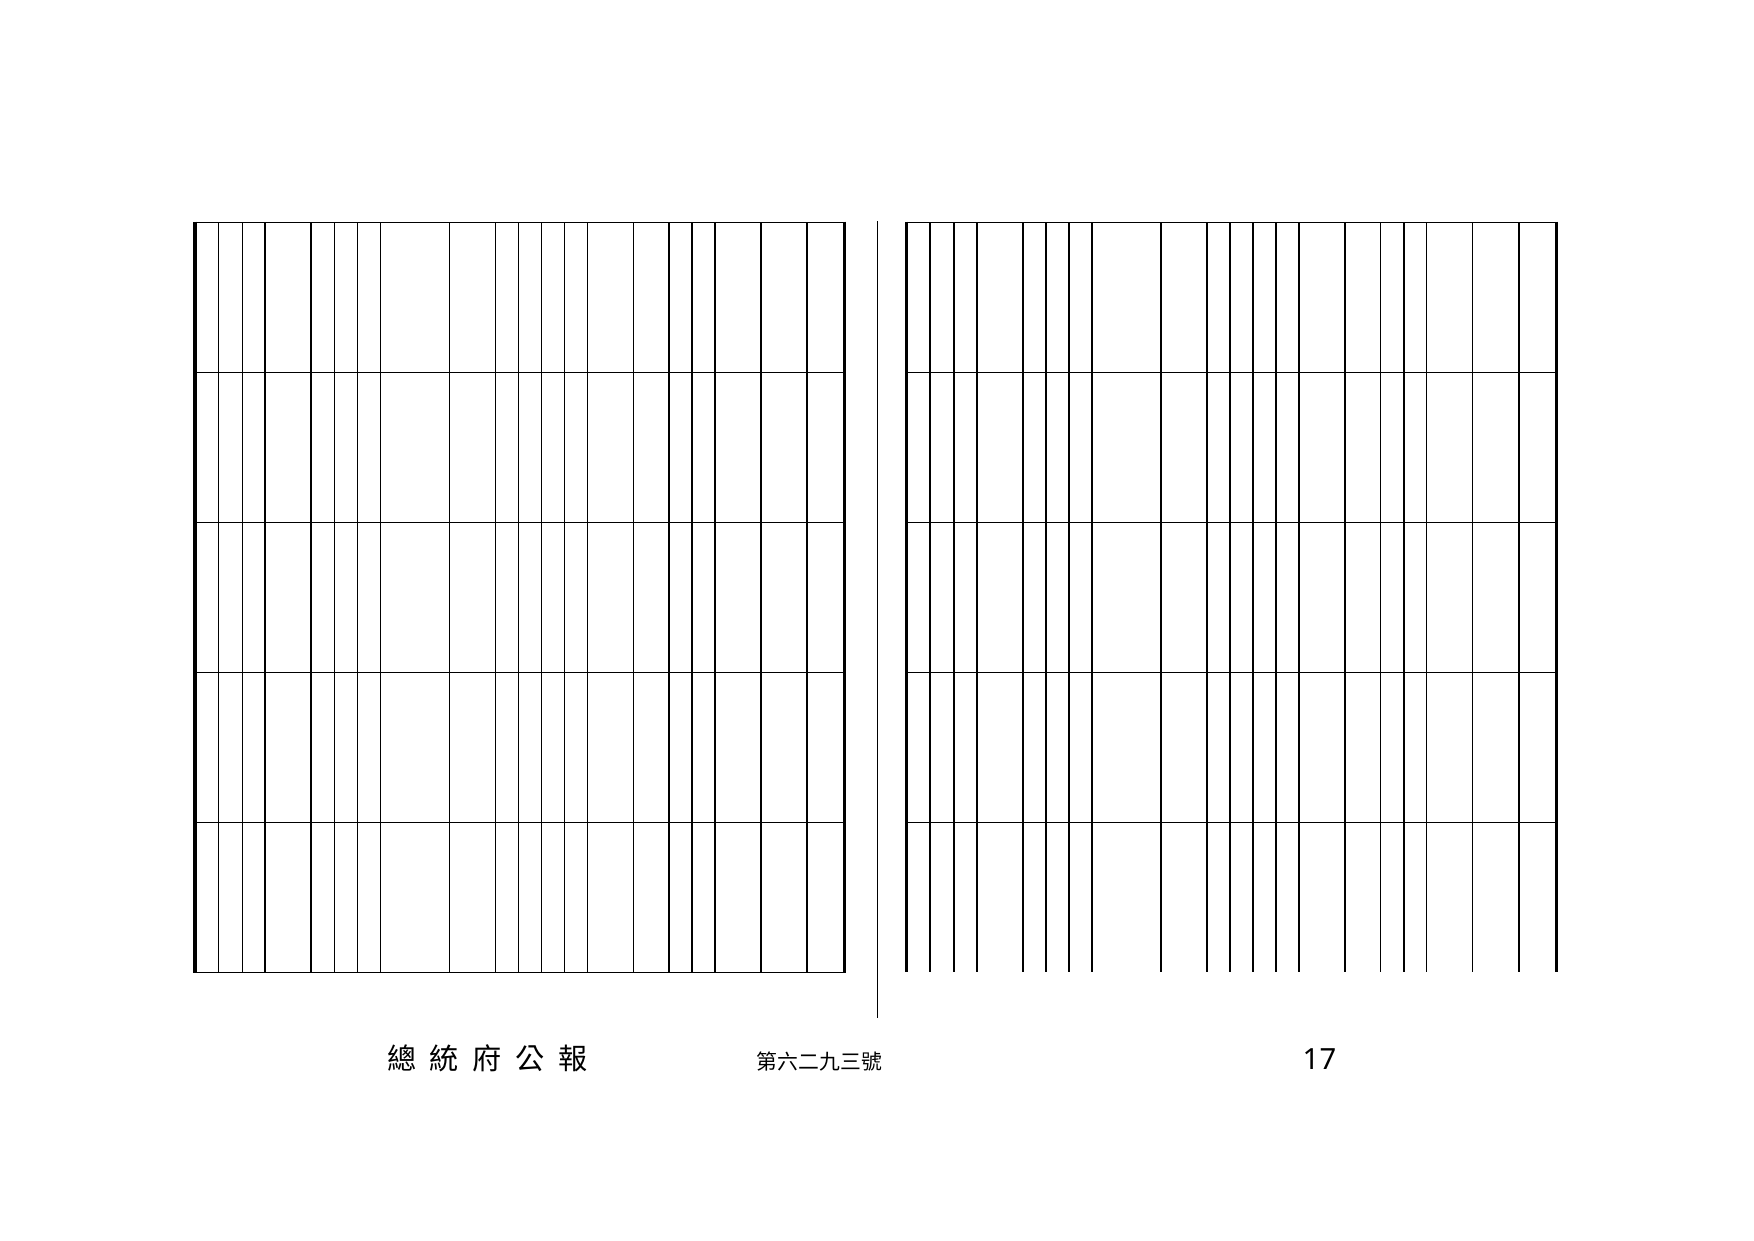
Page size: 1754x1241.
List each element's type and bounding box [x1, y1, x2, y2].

table_cell [908, 523, 929, 672]
table_cell [762, 373, 784, 522]
table_cell [1300, 523, 1322, 672]
table_cell [381, 223, 403, 372]
table_cell [1300, 673, 1322, 822]
table_cell [1070, 523, 1091, 672]
table_cell [762, 673, 784, 822]
table_cell [197, 373, 218, 522]
table_cell [738, 523, 760, 672]
table_cell [519, 223, 541, 372]
table_cell [1405, 523, 1426, 672]
table_cell [762, 223, 784, 372]
table_cell [693, 823, 714, 972]
table_cell [693, 373, 714, 522]
table_cell [784, 673, 806, 822]
table_cell [1184, 823, 1206, 972]
table_cell [1450, 523, 1472, 672]
table_cell [1231, 373, 1252, 522]
table_cell [1024, 373, 1045, 522]
table_cell [931, 823, 953, 972]
table_cell [335, 223, 357, 372]
table_cell [670, 373, 691, 522]
table_cell [312, 823, 334, 972]
table_cell [693, 223, 714, 372]
table_cell [243, 523, 264, 672]
table_cell [426, 523, 449, 672]
table_cell [908, 223, 929, 372]
table_cell [358, 523, 380, 672]
table_cell [1346, 673, 1380, 822]
table_cell [565, 823, 587, 972]
table_cell [808, 223, 843, 372]
table_cell [197, 673, 218, 822]
table_cell [450, 373, 472, 522]
table_cell [197, 223, 218, 372]
table_cell [1520, 673, 1555, 822]
table_cell [519, 823, 541, 972]
table_cell [1162, 223, 1184, 372]
table_cell [1208, 523, 1229, 672]
table_cell [588, 223, 611, 372]
table_cell [403, 373, 426, 522]
table_cell [716, 223, 738, 372]
table_cell [1208, 373, 1229, 522]
table_cell [931, 373, 953, 522]
table_cell [1184, 373, 1206, 522]
table_cell [426, 373, 449, 522]
table_cell [1208, 823, 1229, 972]
table_cell [266, 523, 288, 672]
table_cell [243, 373, 264, 522]
table_cell [1473, 673, 1496, 822]
table_cell [588, 523, 611, 672]
table_cell [1047, 373, 1068, 522]
table_cell [542, 373, 564, 522]
table_cell [955, 373, 976, 522]
table_cell [611, 823, 633, 972]
table_cell [931, 223, 953, 372]
table_cell [908, 373, 929, 522]
table_cell [1473, 523, 1496, 672]
table_cell [955, 523, 976, 672]
table_cell [403, 673, 426, 822]
table_cell [266, 223, 288, 372]
table_cell [1381, 673, 1403, 822]
table_cell [1000, 823, 1022, 972]
table_cell [243, 223, 264, 372]
table_cell [1208, 673, 1229, 822]
table_cell [1473, 373, 1496, 522]
table_cell [1405, 223, 1426, 372]
table_cell [784, 823, 806, 972]
table_cell [611, 373, 633, 522]
table_cell [1070, 373, 1091, 522]
table_cell [243, 673, 264, 822]
table_cell [955, 223, 976, 372]
table_cell [588, 823, 611, 972]
table_cell [1322, 523, 1344, 672]
table_cell [1184, 223, 1206, 372]
table_cell [762, 823, 784, 972]
table_cell [1184, 673, 1206, 822]
table_cell [1450, 223, 1472, 372]
table_cell [219, 223, 242, 372]
table_cell [288, 823, 310, 972]
table_cell [738, 373, 760, 522]
table_cell [1000, 223, 1022, 372]
table_cell [358, 373, 380, 522]
table_cell [634, 223, 668, 372]
table_cell [1381, 523, 1403, 672]
table_cell [519, 523, 541, 672]
table_cell [1093, 523, 1115, 672]
table_cell [978, 523, 1000, 672]
table_cell [808, 673, 843, 822]
table_cell [335, 823, 357, 972]
table_cell [1047, 523, 1068, 672]
table_cell [565, 373, 587, 522]
table_cell [1405, 373, 1426, 522]
table_cell [219, 523, 242, 672]
table_cell [1208, 223, 1229, 372]
table_cell [197, 823, 218, 972]
table_cell [978, 673, 1000, 822]
table_cell [473, 673, 495, 822]
table_cell [1024, 223, 1045, 372]
table_cell [1450, 823, 1472, 972]
table_cell [1427, 373, 1450, 522]
table_cell [670, 823, 691, 972]
table_cell [496, 823, 518, 972]
table_cell [519, 673, 541, 822]
table_cell [496, 523, 518, 672]
table_cell [784, 523, 806, 672]
table_cell [978, 823, 1000, 972]
table_cell [1473, 823, 1496, 972]
table_cell [288, 673, 310, 822]
table_cell [1000, 523, 1022, 672]
table_cell [312, 673, 334, 822]
table_cell [381, 373, 403, 522]
table_cell [1496, 373, 1518, 522]
table_cell [496, 373, 518, 522]
table_cell [611, 523, 633, 672]
table_cell [1138, 823, 1160, 972]
table_cell [542, 673, 564, 822]
table_cell [1254, 223, 1275, 372]
table_cell [716, 823, 738, 972]
table_cell [1496, 223, 1518, 372]
table_cell [1322, 673, 1344, 822]
table_cell [1138, 223, 1160, 372]
table_cell [426, 823, 449, 972]
table_cell [1115, 673, 1138, 822]
table_cell [1231, 823, 1252, 972]
table_cell [496, 673, 518, 822]
table_cell [1427, 673, 1450, 822]
table_cell [1138, 373, 1160, 522]
table_cell [1322, 223, 1344, 372]
table_cell [473, 523, 495, 672]
table_cell [1115, 223, 1138, 372]
table_cell [1138, 523, 1160, 672]
table_cell [1115, 823, 1138, 972]
table_cell [565, 673, 587, 822]
table_cell [1381, 823, 1403, 972]
table_cell [670, 673, 691, 822]
table_cell [1047, 223, 1068, 372]
table_cell [288, 523, 310, 672]
table_cell [716, 523, 738, 672]
table_cell [1138, 673, 1160, 822]
table_cell [1115, 373, 1138, 522]
table_cell [1024, 823, 1045, 972]
table_cell [519, 373, 541, 522]
table_cell [978, 223, 1000, 372]
table_cell [450, 223, 472, 372]
table_cell [450, 523, 472, 672]
table_cell [426, 673, 449, 822]
table_cell [1427, 223, 1450, 372]
table_cell [1254, 823, 1275, 972]
table_cell [1300, 223, 1322, 372]
table_cell [1520, 823, 1555, 972]
table_cell [496, 223, 518, 372]
table_cell [565, 523, 587, 672]
table_cell [1093, 673, 1115, 822]
table_cell [542, 223, 564, 372]
table_cell [1473, 223, 1496, 372]
table_cell [1162, 673, 1184, 822]
table_cell [542, 823, 564, 972]
table_cell [1277, 223, 1298, 372]
table_cell [473, 373, 495, 522]
table_cell [197, 523, 218, 672]
table_cell [312, 523, 334, 672]
table_cell [670, 223, 691, 372]
table_cell [1427, 823, 1450, 972]
table_cell [1300, 823, 1322, 972]
table_cell [1162, 523, 1184, 672]
table_cell [1024, 673, 1045, 822]
table_cell [588, 373, 611, 522]
table_cell [1346, 823, 1380, 972]
table_cell [312, 373, 334, 522]
table_cell [381, 823, 403, 972]
table_cell [1381, 223, 1403, 372]
table_cell [542, 523, 564, 672]
table_cell [1427, 523, 1450, 672]
table_cell [288, 223, 310, 372]
table_cell [335, 673, 357, 822]
table_cell [1381, 373, 1403, 522]
table_cell [738, 823, 760, 972]
table_cell [1277, 823, 1298, 972]
table_cell [634, 523, 668, 672]
table_cell [1093, 823, 1115, 972]
table_cell [1520, 523, 1555, 672]
table_cell [808, 373, 843, 522]
table_cell [1070, 673, 1091, 822]
table_cell [358, 823, 380, 972]
table_cell [931, 673, 953, 822]
table_cell [1000, 673, 1022, 822]
table_cell [1405, 673, 1426, 822]
table_cell [1254, 523, 1275, 672]
table_cell [1093, 373, 1115, 522]
table_cell [762, 523, 784, 672]
table_cell [1450, 373, 1472, 522]
table_cell [1093, 223, 1115, 372]
table_cell [716, 373, 738, 522]
table_cell [1231, 523, 1252, 672]
table_cell [335, 373, 357, 522]
table_cell [908, 823, 929, 972]
table_cell [784, 223, 806, 372]
table_cell [1231, 673, 1252, 822]
table_cell [473, 823, 495, 972]
table_cell [219, 823, 242, 972]
table_cell [955, 823, 976, 972]
table_cell [450, 823, 472, 972]
table_cell [565, 223, 587, 372]
table_cell [588, 673, 611, 822]
table_cell [1520, 223, 1555, 372]
table_cell [381, 523, 403, 672]
table_cell [693, 673, 714, 822]
table_cell [403, 223, 426, 372]
table_cell [266, 823, 288, 972]
table_cell [1346, 223, 1380, 372]
table_cell [1346, 373, 1380, 522]
table_cell [1496, 823, 1518, 972]
table_cell [784, 373, 806, 522]
table_cell [931, 523, 953, 672]
table_cell [1254, 373, 1275, 522]
table_cell [1047, 673, 1068, 822]
table_cell [611, 673, 633, 822]
table_cell [634, 673, 668, 822]
table_cell [670, 523, 691, 672]
table_cell [1070, 223, 1091, 372]
table_cell [1000, 373, 1022, 522]
table_cell [1520, 373, 1555, 522]
table_cell [358, 223, 380, 372]
table_cell [219, 673, 242, 822]
table_cell [808, 823, 843, 972]
table_cell [1300, 373, 1322, 522]
table_cell [1450, 673, 1472, 822]
table_cell [1024, 523, 1045, 672]
table_cell [738, 673, 760, 822]
table_cell [1322, 373, 1344, 522]
table_cell [738, 223, 760, 372]
table_cell [1047, 823, 1068, 972]
table_cell [716, 673, 738, 822]
table_cell [1277, 523, 1298, 672]
table_cell [219, 373, 242, 522]
table_cell [312, 223, 334, 372]
table_cell [266, 373, 288, 522]
table_cell [1231, 223, 1252, 372]
table_cell [808, 523, 843, 672]
table_cell [381, 673, 403, 822]
table_cell [450, 673, 472, 822]
table_cell [1322, 823, 1344, 972]
table_cell [634, 823, 668, 972]
table_cell [403, 523, 426, 672]
table_cell [1254, 673, 1275, 822]
table_cell [473, 223, 495, 372]
table_cell [1496, 523, 1518, 672]
table_cell [426, 223, 449, 372]
table_cell [634, 373, 668, 522]
table_cell [1277, 673, 1298, 822]
table_cell [1405, 823, 1426, 972]
table_cell [908, 673, 929, 822]
table_cell [955, 673, 976, 822]
table_cell [1070, 823, 1091, 972]
table_cell [335, 523, 357, 672]
table_cell [1162, 373, 1184, 522]
table_cell [978, 373, 1000, 522]
table_cell [358, 673, 380, 822]
table_cell [266, 673, 288, 822]
table_cell [403, 823, 426, 972]
table_cell [243, 823, 264, 972]
table_cell [1346, 523, 1380, 672]
table_cell [693, 523, 714, 672]
table_cell [1277, 373, 1298, 522]
table_cell [1162, 823, 1184, 972]
table_cell [1184, 523, 1206, 672]
table_cell [288, 373, 310, 522]
table_cell [1496, 673, 1518, 822]
table_cell [1115, 523, 1138, 672]
table_cell [611, 223, 633, 372]
